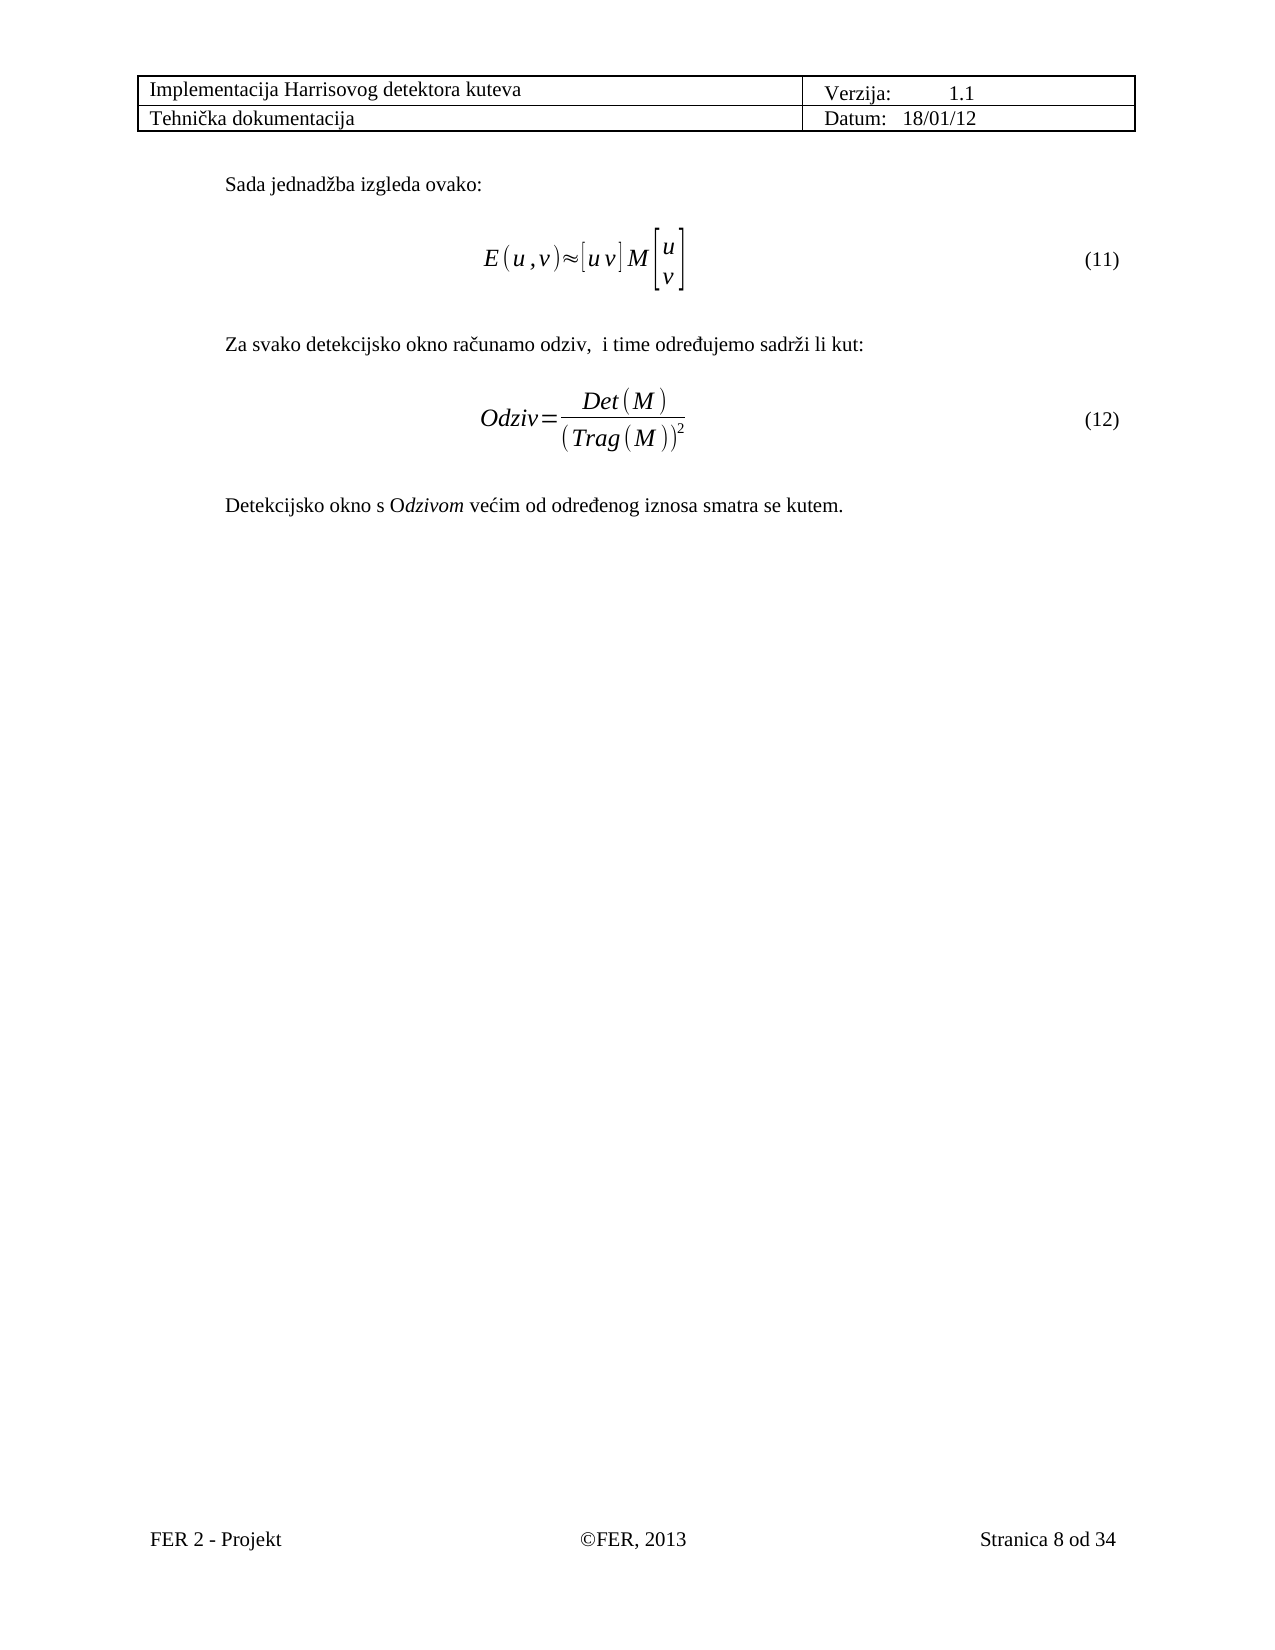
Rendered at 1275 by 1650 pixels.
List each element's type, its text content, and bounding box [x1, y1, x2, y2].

table_header (12) [1017, 381, 1125, 457]
table_header [150, 221, 1017, 296]
text Sada jednadžba izgleda ovako: [225, 172, 1125, 196]
text Detekcijsko okno s Odzivom većim od određenog iznosa smatra se kutem. [225, 493, 1125, 517]
table_header (11) [1017, 221, 1125, 296]
table_header [150, 381, 1017, 457]
text Za svako detekcijsko okno računamo odziv, i time određujemo sadrži li kut: [225, 332, 1125, 356]
